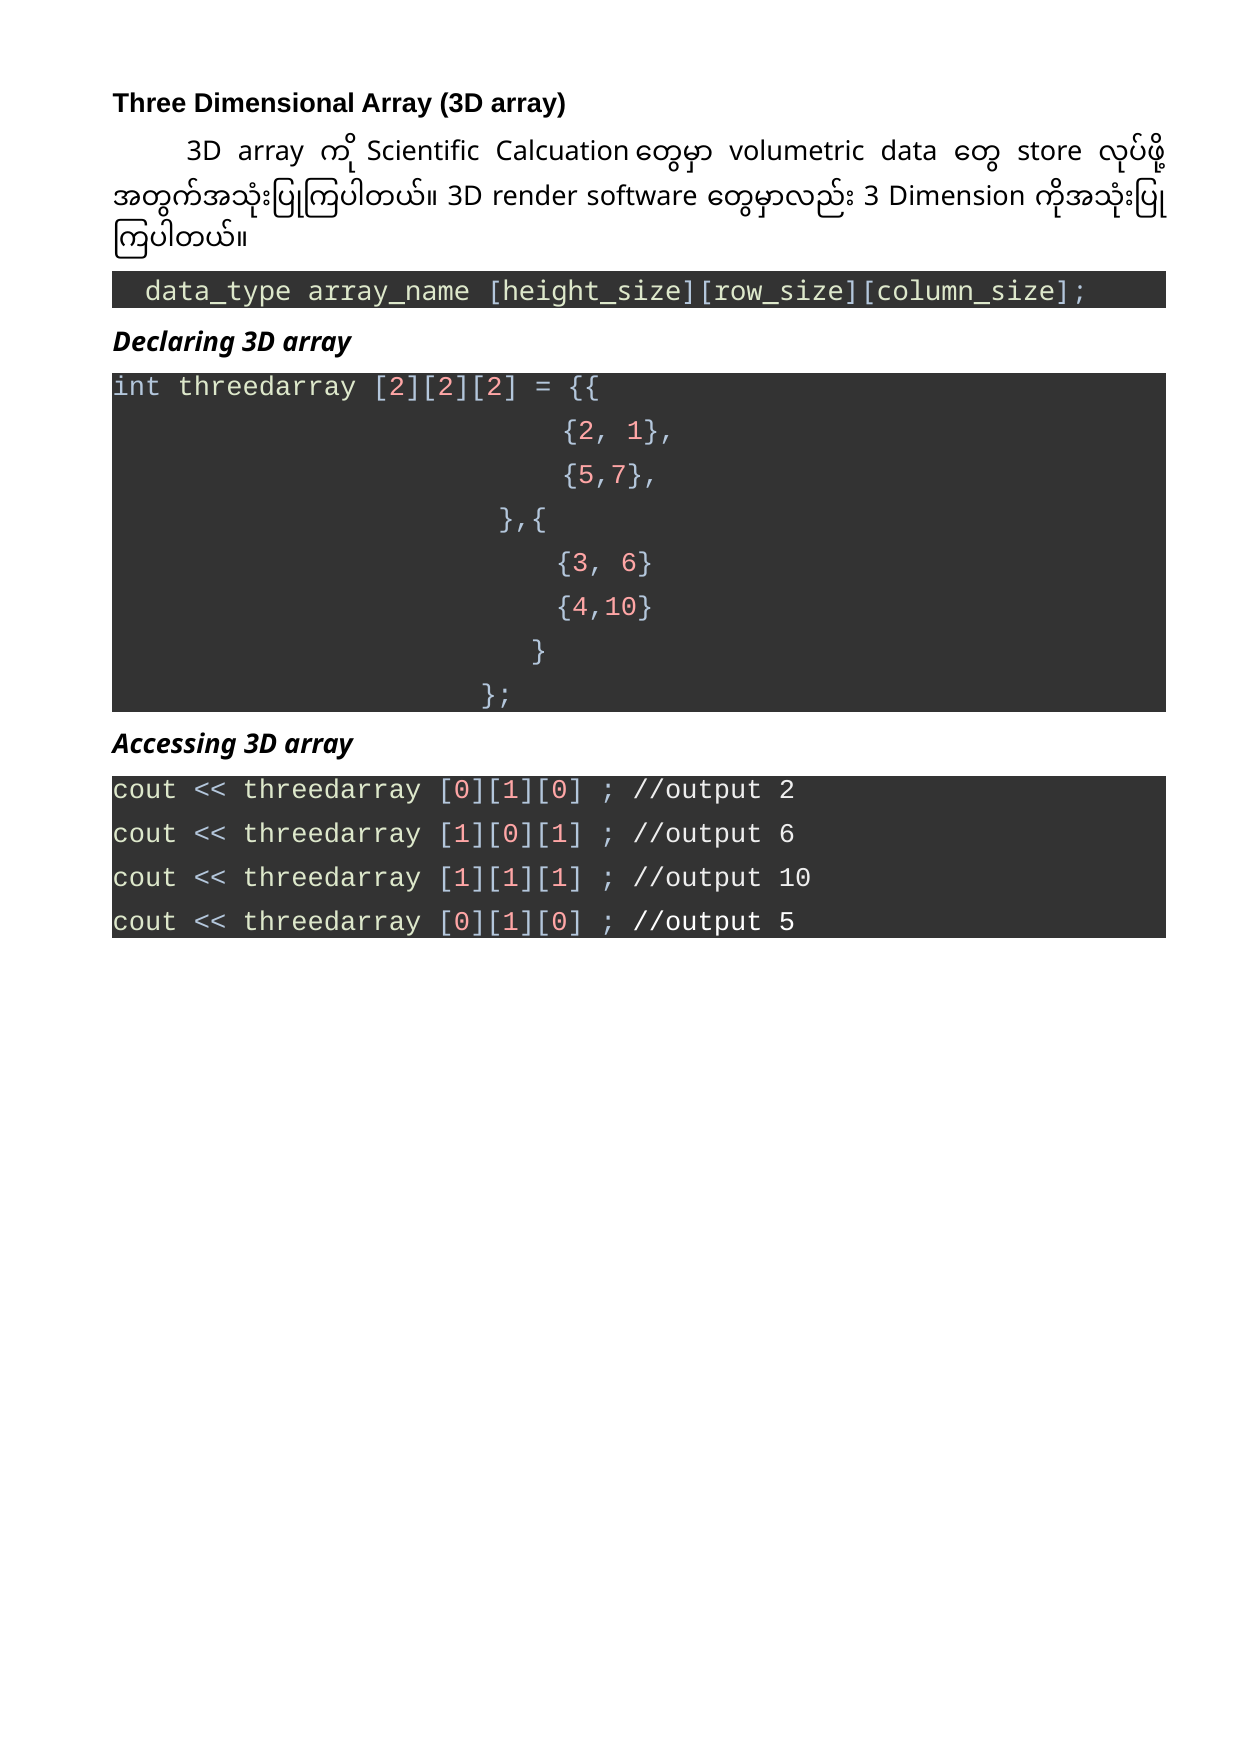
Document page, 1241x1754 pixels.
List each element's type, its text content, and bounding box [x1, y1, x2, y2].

text {5,7}, [112, 461, 1166, 492]
text Accessing 3D array [112, 725, 1166, 762]
text },{ [112, 505, 1166, 536]
text Declaring 3D array [112, 322, 1166, 359]
text 3D array ကို Scientific Calcuationတွေမှာ volumetric data တွေ store လုပ်ဖို့အတွက်အသုံးပြုကြပါတယ်။ 3D render software တွေမှာလည်း 3 Dimension ကိုအသုံးပြုကြပါတယ်။ [112, 131, 1166, 257]
text }; [112, 681, 1166, 712]
text data_type array_name [height_size][row_size][column_size]; [112, 271, 1166, 308]
text cout << threedarray [0][1][0] ; //output 5 [112, 908, 1166, 938]
text } [112, 637, 1166, 668]
subtitle Three Dimensional Array (3D array) [112, 87, 1166, 119]
text {4,10} [112, 593, 1166, 624]
text cout << threedarray [1][0][1] ; //output 6 [112, 820, 1166, 851]
text int threedarray [2][2][2] = {{ [112, 373, 1166, 404]
text cout << threedarray [0][1][0] ; //output 2 [112, 776, 1166, 807]
text cout << threedarray [1][1][1] ; //output 10 [112, 864, 1166, 894]
text {2, 1}, [112, 417, 1166, 448]
text {3, 6} [112, 549, 1166, 580]
